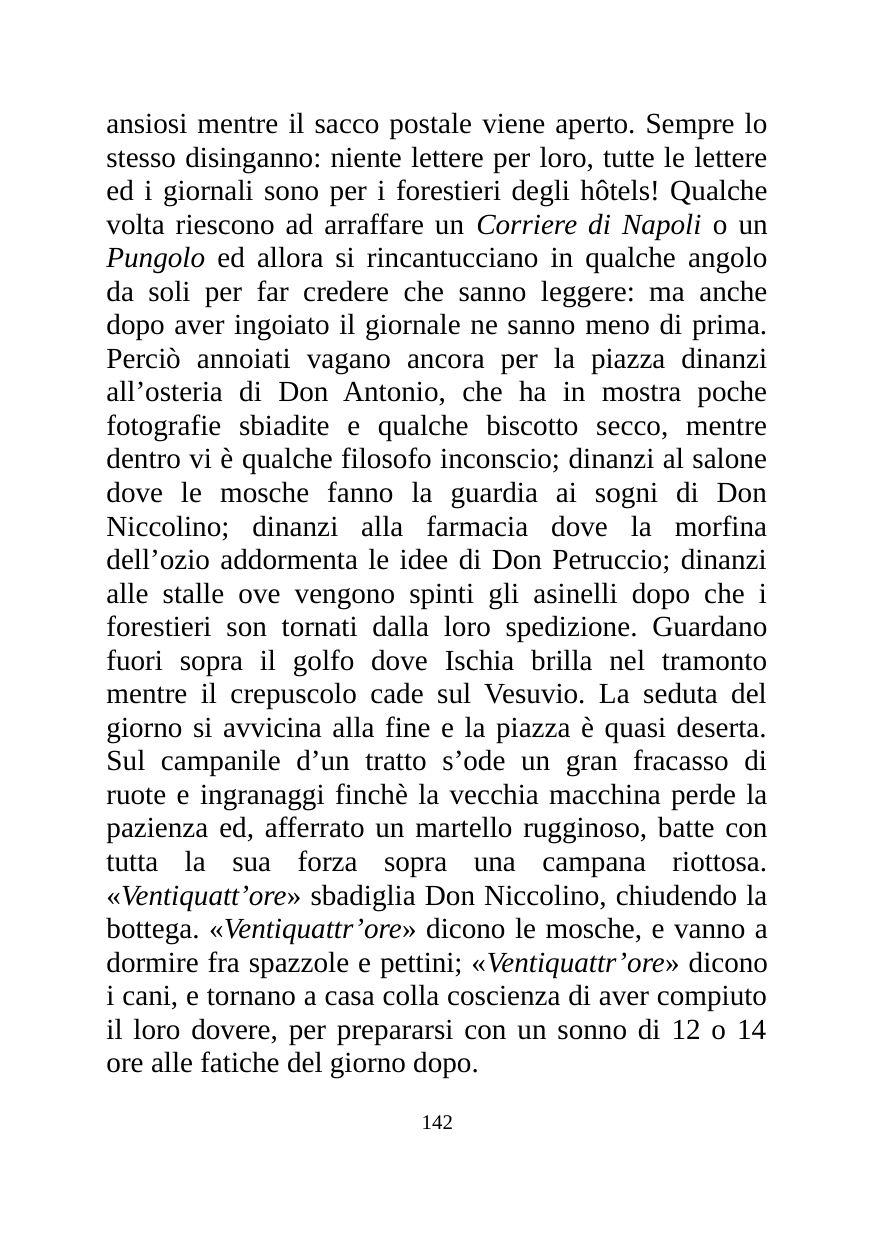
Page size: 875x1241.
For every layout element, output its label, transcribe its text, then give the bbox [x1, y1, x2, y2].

text ansiosi mentre il sacco postale viene aperto. Sempre lo stesso disinganno: niente lettere per loro, tutte le lettere ed i giornali sono per i forestieri degli hôtels! Qualche volta riescono ad arraffare un Corriere di Napoli o un Pungolo ed allora si rincantucciano in qualche angolo da soli per far credere che sanno leggere: ma anche dopo aver ingoiato il giornale ne sanno meno di prima. Perciò annoiati vagano ancora per la piazza dinanzi all’osteria di Don Antonio, che ha in mostra poche fotografie sbiadite e qualche biscotto secco, mentre dentro vi è qualche filosofo inconscio; dinanzi al salone dove le mosche fanno la guardia ai sogni di Don Niccolino; dinanzi alla farmacia dove la morfina dell’ozio addormenta le idee di Don Petruccio; dinanzi alle stalle ove vengono spinti gli asinelli dopo che i forestieri son tornati dalla loro spedizione. Guardano fuori sopra il golfo dove Ischia brilla nel tramonto mentre il crepuscolo cade sul Vesuvio. La seduta del giorno si avvicina alla fine e la piazza è quasi deserta. Sul campanile d’un tratto s’ode un gran fracasso di ruote e ingranaggi finchè la vecchia macchina perde la pazienza ed, afferrato un martello rugginoso, batte con tutta la sua forza sopra una campana riottosa. «Ventiquatt’ore» sbadiglia Don Niccolino, chiudendo la bottega. «Ventiquattr’ore» dicono le mosche, e vanno a dormire fra spazzole e pettini; «Ventiquattr’ore» dicono i cani, e tornano a casa colla coscienza di aver compiuto il loro dovere, per prepararsi con un sonno di 12 o 14 ore alle fatiche del giorno dopo. [106, 106, 768, 1079]
